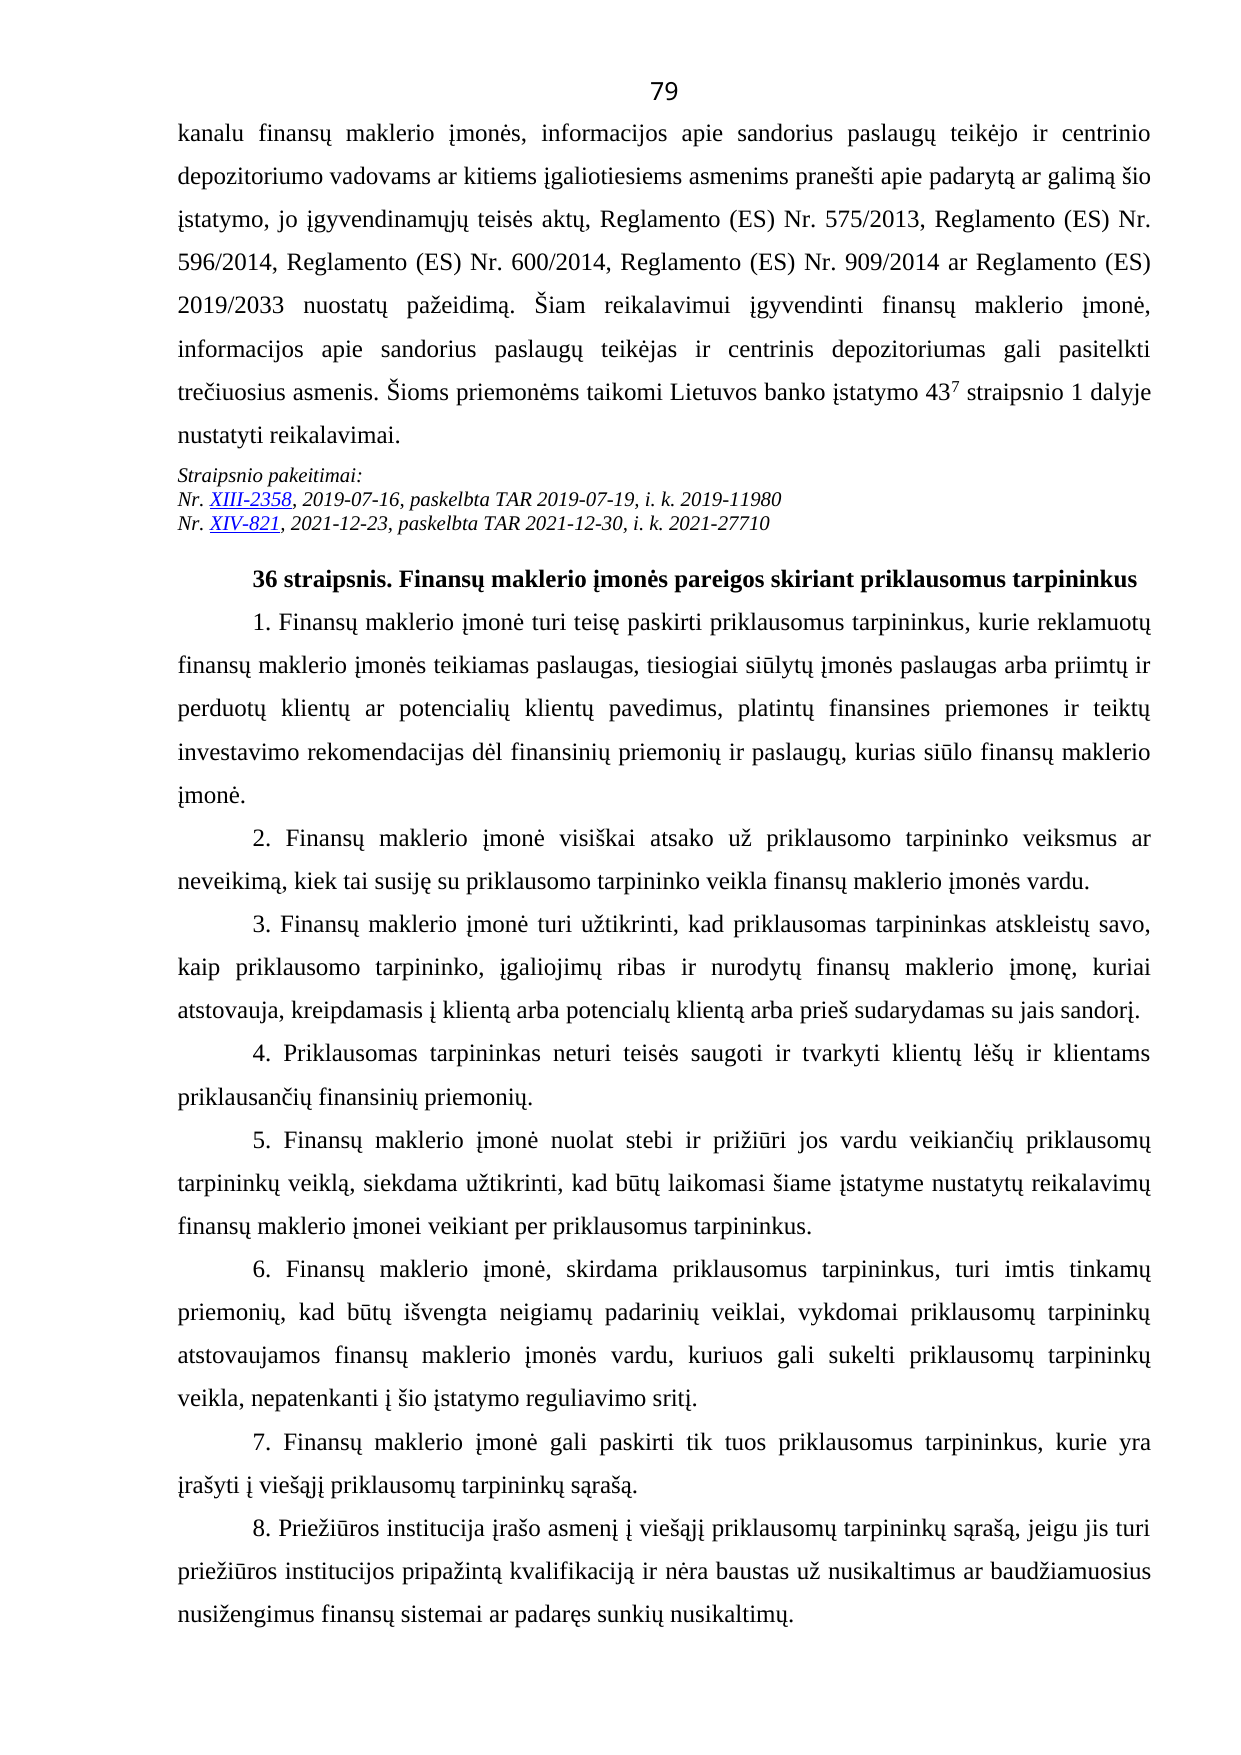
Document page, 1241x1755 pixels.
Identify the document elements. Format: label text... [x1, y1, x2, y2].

text Straipsnio pakeitimai: [177, 463, 1152, 487]
text Nr. XIV-821, 2021-12-23, paskelbta TAR 2021-12-30, i. k. 2021-27710 [177, 511, 1152, 535]
text 5. Finansų maklerio įmonė nuolat stebi ir prižiūri jos vardu veikiančių priklausomų tarpininkų veiklą, siekdama užtikrinti, kad būtų laikomasi šiame įstatyme nustatytų reikalavimų finansų maklerio įmonei veikiant per priklausomus tarpininkus. [177, 1125, 1152, 1240]
text 8. Priežiūros institucija įrašo asmenį į viešąjį priklausomų tarpininkų sąrašą, jeigu jis turi priežiūros institucijos pripažintą kvalifikaciją ir nėra baustas už nusikaltimus ar baudžiamuosius nusižengimus finansų sistemai ar padaręs sunkių nusikaltimų. [177, 1513, 1152, 1628]
text 4. Priklausomas tarpininkas neturi teisės saugoti ir tvarkyti klientų lėšų ir klientams priklausančių finansinių priemonių. [177, 1038, 1152, 1110]
text 1. Finansų maklerio įmonė turi teisę paskirti priklausomus tarpininkus, kurie reklamuotų finansų maklerio įmonės teikiamas paslaugas, tiesiogiai siūlytų įmonės paslaugas arba priimtų ir perduotų klientų ar potencialių klientų pavedimus, platintų finansines priemones ir teiktų investavimo rekomendacijas dėl finansinių priemonių ir paslaugų, kurias siūlo finansų maklerio įmonė. [177, 607, 1152, 808]
text Nr. XIII-2358, 2019-07-16, paskelbta TAR 2019-07-19, i. k. 2019-11980 [177, 487, 1152, 511]
text 36 straipsnis. Finansų maklerio įmonės pareigos skiriant priklausomus tarpininkus [177, 564, 1152, 593]
text 6. Finansų maklerio įmonė, skirdama priklausomus tarpininkus, turi imtis tinkamų priemonių, kad būtų išvengta neigiamų padarinių veiklai, vykdomai priklausomų tarpininkų atstovaujamos finansų maklerio įmonės vardu, kuriuos gali sukelti priklausomų tarpininkų veikla, nepatenkanti į šio įstatymo reguliavimo sritį. [177, 1254, 1152, 1412]
text 2. Finansų maklerio įmonė visiškai atsako už priklausomo tarpininko veiksmus ar neveikimą, kiek tai susiję su priklausomo tarpininko veikla finansų maklerio įmonės vardu. [177, 823, 1152, 895]
text 7. Finansų maklerio įmonė gali paskirti tik tuos priklausomus tarpininkus, kurie yra įrašyti į viešąjį priklausomų tarpininkų sąrašą. [177, 1427, 1152, 1498]
text 3. Finansų maklerio įmonė turi užtikrinti, kad priklausomas tarpininkas atskleistų savo, kaip priklausomo tarpininko, įgaliojimų ribas ir nurodytų finansų maklerio įmonę, kuriai atstovauja, kreipdamasis į klientą arba potencialų klientą arba prieš sudarydamas su jais sandorį. [177, 909, 1152, 1024]
text kanalu finansų maklerio įmonės, informacijos apie sandorius paslaugų teikėjo ir centrinio depozitoriumo vadovams ar kitiems įgaliotiesiems asmenims pranešti apie padarytą ar galimą šio įstatymo, jo įgyvendinamųjų teisės aktų, Reglamento (ES) Nr. 575/2013, Reglamento (ES) Nr. 596/2014, Reglamento (ES) Nr. 600/2014, Reglamento (ES) Nr. 909/2014 ar Reglamento (ES) 2019/2033 nuostatų pažeidimą. Šiam reikalavimui įgyvendinti finansų maklerio įmonė, informacijos apie sandorius paslaugų teikėjas ir centrinis depozitoriumas gali pasitelkti trečiuosius asmenis. Šioms priemonėms taikomi Lietuvos banko įstatymo 437 straipsnio 1 dalyje nustatyti reikalavimai. [177, 118, 1152, 449]
